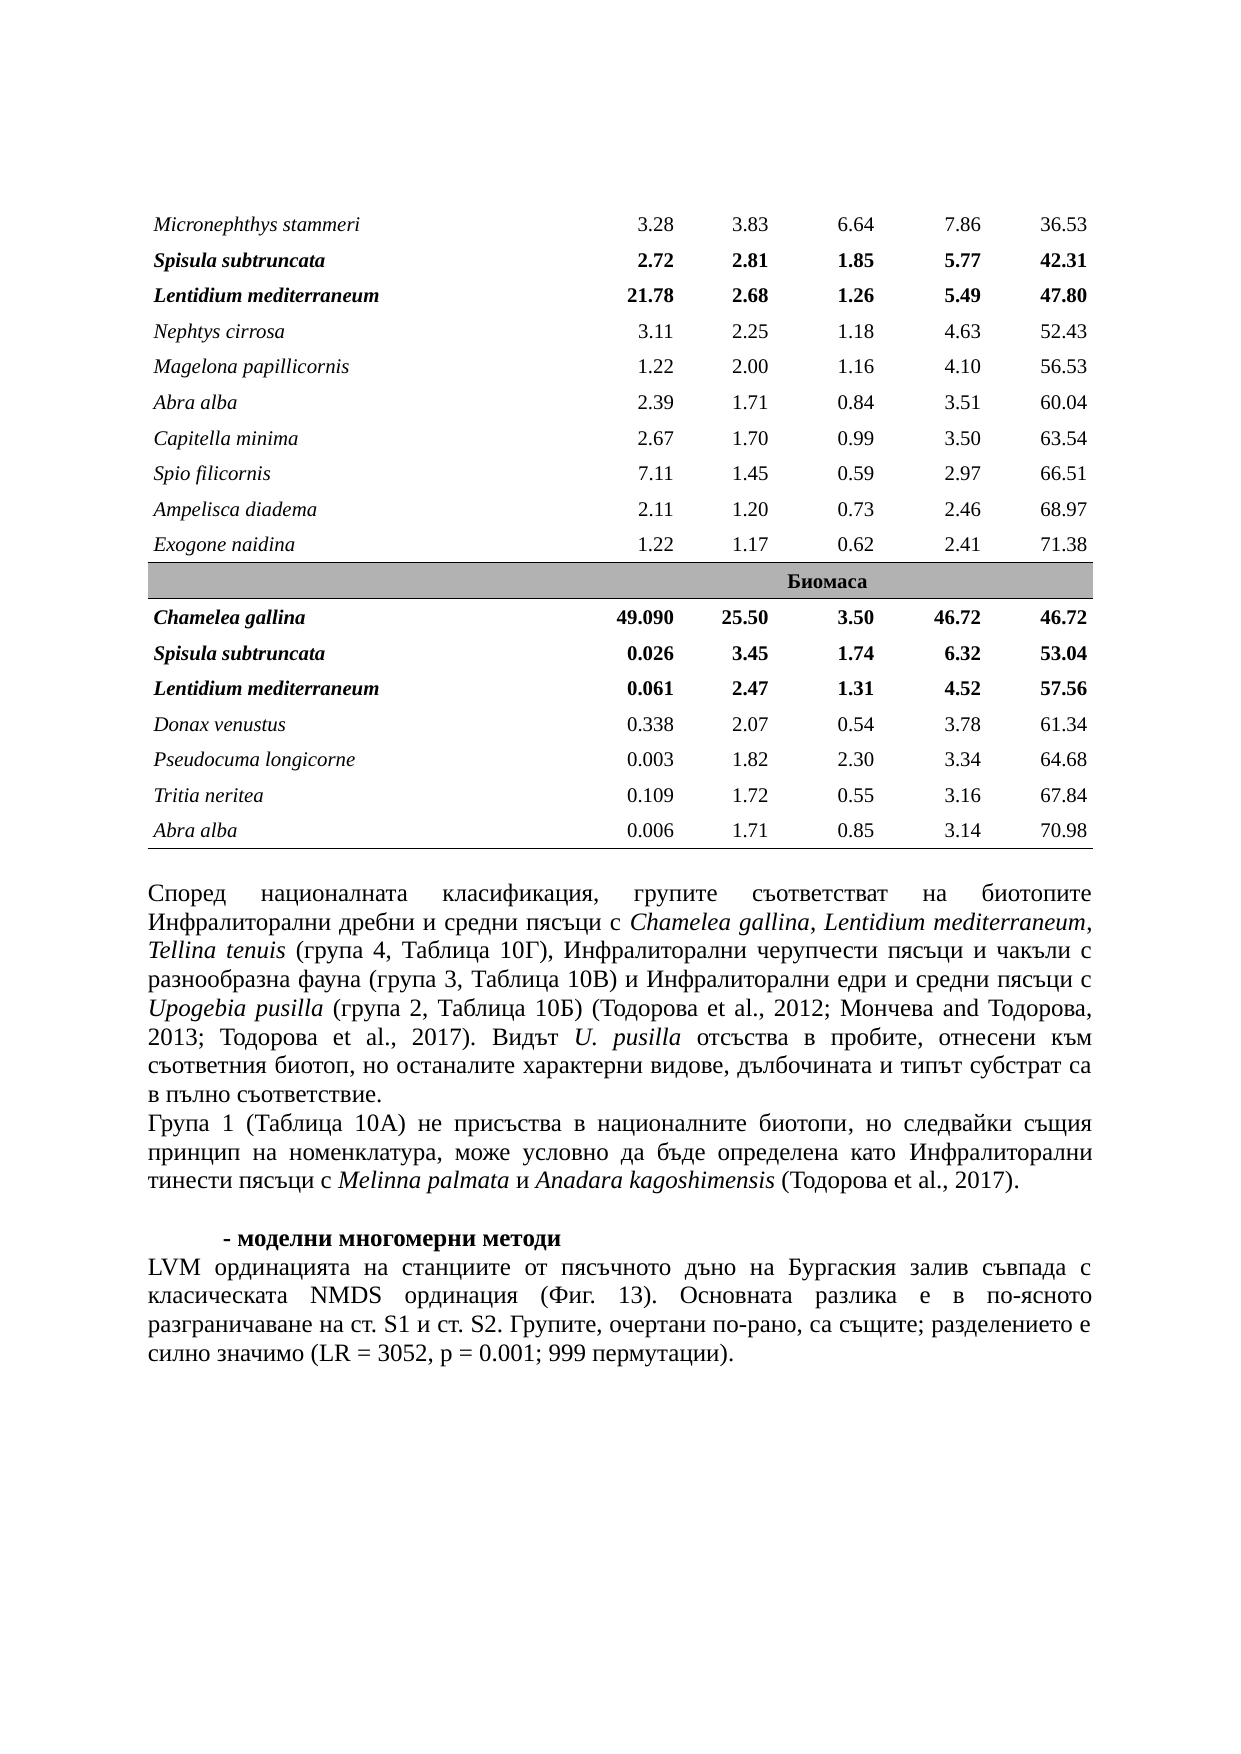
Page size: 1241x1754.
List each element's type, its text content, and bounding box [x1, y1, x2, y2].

table_cell 0.109 [562, 777, 679, 812]
table_cell 0.84 [774, 384, 879, 420]
table_cell 0.026 [562, 635, 679, 670]
table_cell 3.14 [880, 813, 986, 848]
table_cell Exogone naidina [148, 526, 562, 562]
table_cell Spisula subtruncata [148, 242, 562, 278]
table_cell 5.49 [880, 278, 986, 313]
table_cell 1.22 [562, 526, 679, 562]
table_cell 46.72 [880, 599, 986, 635]
table_cell Lentidium mediterraneum [148, 278, 562, 313]
text LVM ординацията на станциите от пясъчното дъно на Бургаския залив съвпада с класическата NMDS ординация (Фиг. 13). Основната разлика е в по-ясното разграничаване на ст. S1 и ст. S2. Групите, очертани по-рано, са същите; разделението е силно значимо (LR = 3052, p = 0.001; 999 пермутации). [148, 1252, 1093, 1367]
table_cell Spisula subtruncata [148, 635, 562, 670]
table_cell 0.061 [562, 670, 679, 706]
table_cell 3.50 [880, 420, 986, 455]
table_cell 7.86 [880, 207, 986, 242]
table_cell 2.47 [679, 670, 774, 706]
table_cell 1.71 [679, 384, 774, 420]
table_cell Spio filicornis [148, 455, 562, 491]
table_cell 60.04 [986, 384, 1093, 420]
table_cell 47.80 [986, 278, 1093, 313]
table_cell 64.68 [986, 741, 1093, 777]
text - моделни многомерни методи [148, 1223, 1093, 1252]
table_cell 1.17 [679, 526, 774, 562]
table_cell 66.51 [986, 455, 1093, 491]
table_cell 1.45 [679, 455, 774, 491]
table_cell Donax venustus [148, 706, 562, 741]
table_cell 4.63 [880, 313, 986, 349]
table_cell 7.11 [562, 455, 679, 491]
text Група 1 (Таблица 10А) не присъства в националните биотопи, но следвайки същия принцип на номенклатура, може условно да бъде определена като Инфралиторални тинести пясъци с Melinna palmata и Anadara kagoshimensis (Тодорова et al., 2017). [148, 1108, 1093, 1194]
table_cell 52.43 [986, 313, 1093, 349]
table_cell 1.71 [679, 813, 774, 848]
table_cell 0.85 [774, 813, 879, 848]
table_cell 56.53 [986, 349, 1093, 384]
table_cell 0.73 [774, 491, 879, 526]
table_cell Tritia neritea [148, 777, 562, 812]
table_cell 1.82 [679, 741, 774, 777]
table_cell 68.97 [986, 491, 1093, 526]
table_cell 3.45 [679, 635, 774, 670]
table_cell [148, 563, 562, 598]
table_cell 2.30 [774, 741, 879, 777]
table_cell 2.41 [880, 526, 986, 562]
table_cell 3.28 [562, 207, 679, 242]
table_cell 2.11 [562, 491, 679, 526]
table_cell 1.18 [774, 313, 879, 349]
table_cell Pseudocuma longicorne [148, 741, 562, 777]
table_cell Micronephthys stammeri [148, 207, 562, 242]
table_cell 42.31 [986, 242, 1093, 278]
table_cell 0.338 [562, 706, 679, 741]
table_cell 70.98 [986, 813, 1093, 848]
table_cell 25.50 [679, 599, 774, 635]
table_cell 61.34 [986, 706, 1093, 741]
table_cell 3.51 [880, 384, 986, 420]
table_cell Capitella minima [148, 420, 562, 455]
table_cell 1.74 [774, 635, 879, 670]
table_cell 49.090 [562, 599, 679, 635]
table_cell 3.50 [774, 599, 879, 635]
table_cell 3.16 [880, 777, 986, 812]
table_cell 0.62 [774, 526, 879, 562]
table_cell 67.84 [986, 777, 1093, 812]
table_cell Abra alba [148, 384, 562, 420]
table_cell 5.77 [880, 242, 986, 278]
table_cell 1.16 [774, 349, 879, 384]
table_cell 1.70 [679, 420, 774, 455]
table_cell 57.56 [986, 670, 1093, 706]
table_cell Ampelisca diadema [148, 491, 562, 526]
table_cell 0.003 [562, 741, 679, 777]
table_cell 1.22 [562, 349, 679, 384]
table_cell 2.46 [880, 491, 986, 526]
table_cell Биомаса [562, 563, 1093, 598]
table_cell 2.81 [679, 242, 774, 278]
table_cell Lentidium mediterraneum [148, 670, 562, 706]
table_cell 3.78 [880, 706, 986, 741]
table_cell 2.72 [562, 242, 679, 278]
table_cell 2.25 [679, 313, 774, 349]
table_cell 0.54 [774, 706, 879, 741]
table_cell 6.32 [880, 635, 986, 670]
table_cell 36.53 [986, 207, 1093, 242]
table_cell 2.07 [679, 706, 774, 741]
table_cell 0.59 [774, 455, 879, 491]
table_cell 4.52 [880, 670, 986, 706]
table_cell Abra alba [148, 813, 562, 848]
table_cell 0.006 [562, 813, 679, 848]
table_cell 6.64 [774, 207, 879, 242]
table_cell 53.04 [986, 635, 1093, 670]
table_cell 4.10 [880, 349, 986, 384]
table_cell 2.97 [880, 455, 986, 491]
table_cell 1.72 [679, 777, 774, 812]
table_cell 2.67 [562, 420, 679, 455]
table_cell 46.72 [986, 599, 1093, 635]
table_cell 3.11 [562, 313, 679, 349]
table_cell 1.20 [679, 491, 774, 526]
table_cell 2.39 [562, 384, 679, 420]
table_cell 1.85 [774, 242, 879, 278]
table_cell 71.38 [986, 526, 1093, 562]
table_cell 2.68 [679, 278, 774, 313]
table_cell 1.26 [774, 278, 879, 313]
table_cell Magelona papillicornis [148, 349, 562, 384]
text Според националната класификация, групите съответстват на биотопите Инфралиторални дребни и средни пясъци с Chamelea gallina, Lentidium mediterraneum, Tellina tenuis (група 4, Таблица 10Г), Инфралиторални черупчести пясъци и чакъли с разнообразна фауна (група 3, Таблица 10В) и Инфралиторални едри и средни пясъци с Upogebia pusilla (група 2, Таблица 10Б) (Тодорова et al., 2012; Мончева and Тодорова, 2013; Тодорова et al., 2017). Видът U. pusilla отсъства в пробите, отнесени към съответния биотоп, но останалите характерни видове, дълбочината и типът субстрат са в пълно съответствие. [148, 878, 1093, 1108]
table_cell Chamelea gallina [148, 599, 562, 635]
table_cell 21.78 [562, 278, 679, 313]
table_cell 3.83 [679, 207, 774, 242]
table_cell 1.31 [774, 670, 879, 706]
table_cell 63.54 [986, 420, 1093, 455]
table_cell 0.99 [774, 420, 879, 455]
table_cell 0.55 [774, 777, 879, 812]
table_cell 3.34 [880, 741, 986, 777]
table_cell 2.00 [679, 349, 774, 384]
table_cell Nephtys cirrosa [148, 313, 562, 349]
